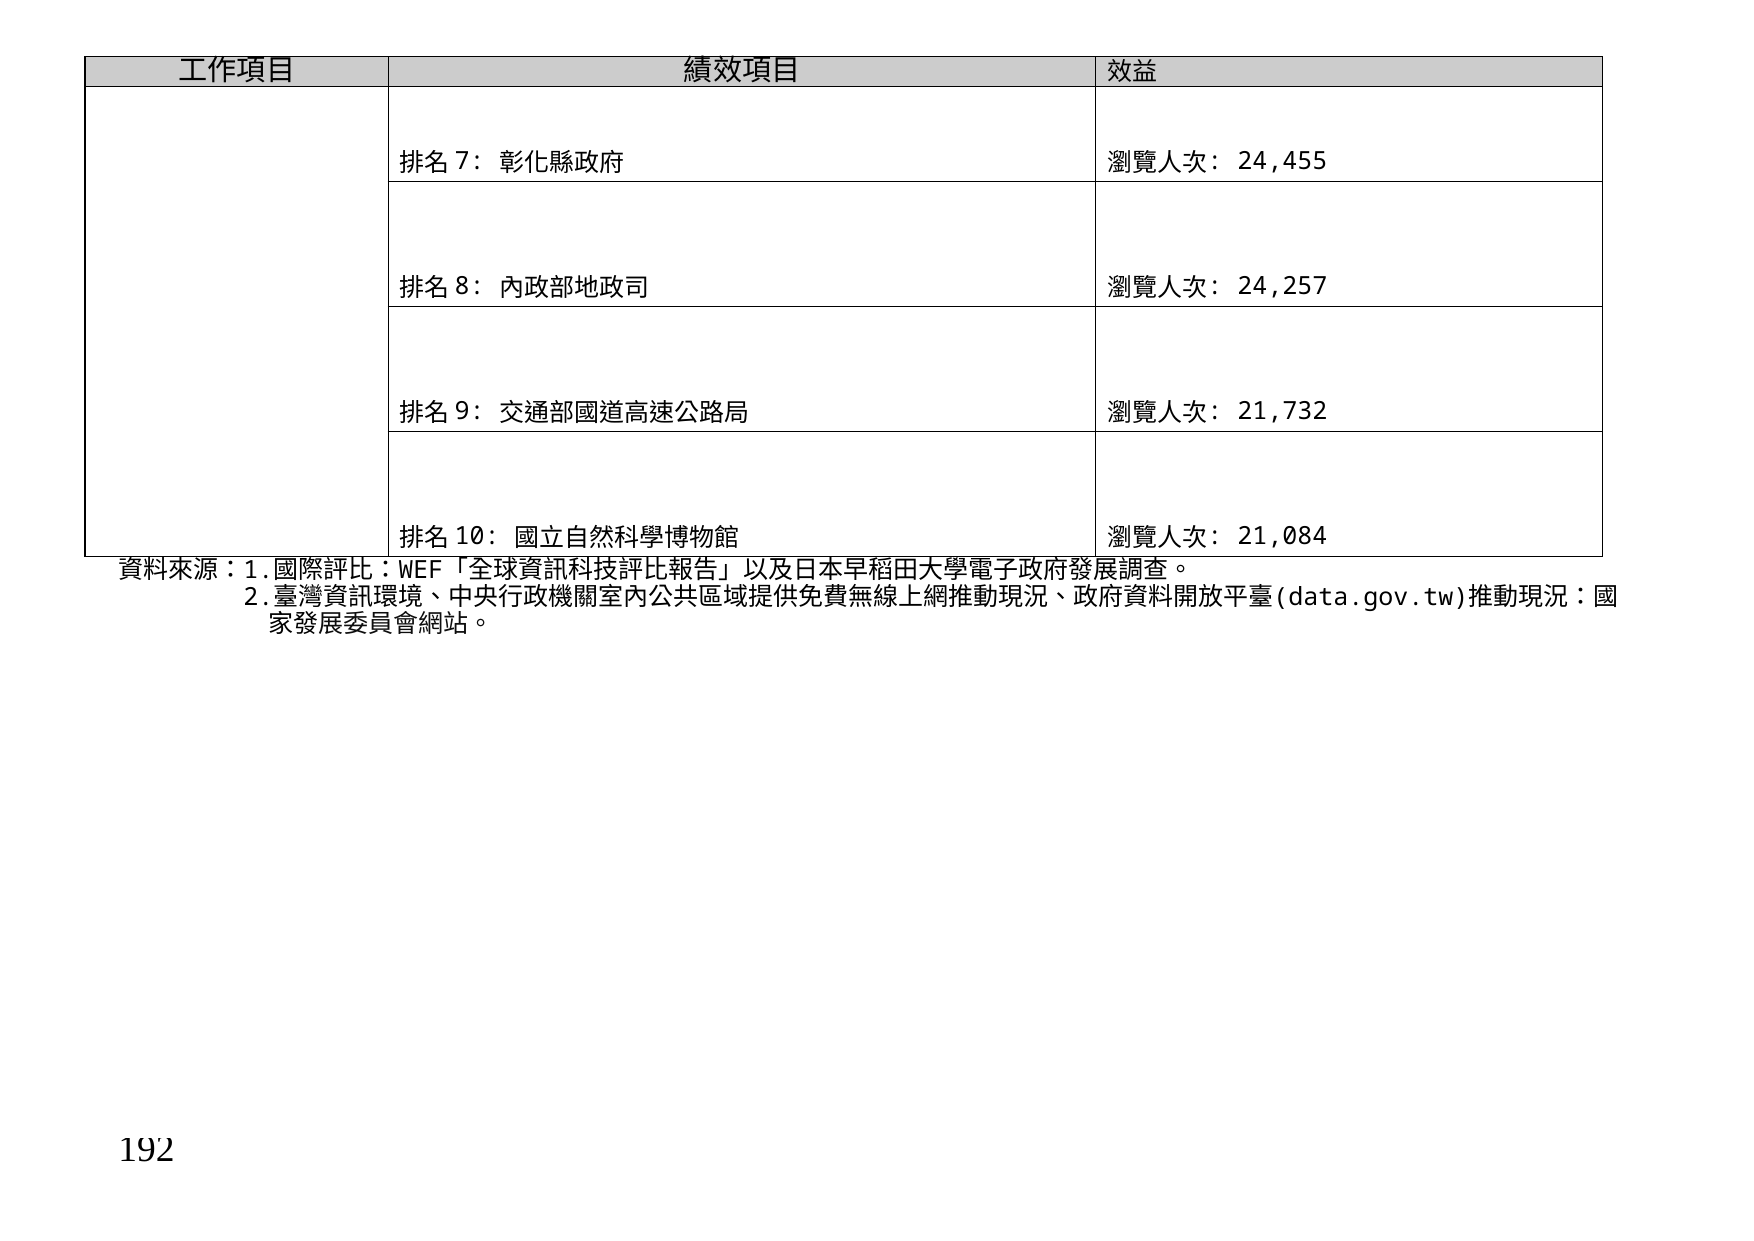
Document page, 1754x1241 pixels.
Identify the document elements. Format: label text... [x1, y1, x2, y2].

table_cell 瀏覽人次: 21,084 [1096, 432, 1602, 556]
table_header 效益 [1096, 57, 1602, 86]
table_cell 瀏覽人次: 24,257 [1096, 182, 1602, 306]
text 資料來源：1.國際評比：WEF「全球資訊科技評比報告」以及日本早稻田大學電子政府發展調查。 [118, 557, 1636, 584]
table_cell 瀏覽人次: 21,732 [1096, 307, 1602, 431]
table_cell [86, 87, 388, 556]
table_cell 排名9: 交通部國道高速公路局 [389, 307, 1095, 431]
table_header 績效項目 [389, 57, 1095, 86]
table_cell 排名8: 內政部地政司 [389, 182, 1095, 306]
table_header 工作項目 [86, 57, 388, 86]
table_cell 瀏覽人次: 24,455 [1096, 87, 1602, 181]
table_cell 排名7: 彰化縣政府 [389, 87, 1095, 181]
table_cell 排名10: 國立自然科學博物館 [389, 432, 1095, 556]
text 2.臺灣資訊環境、中央行政機關室內公共區域提供免費無線上網推動現況、政府資料開放平臺(data.gov.tw)推動現況：國家發展委員會網站。 [118, 584, 1636, 1138]
